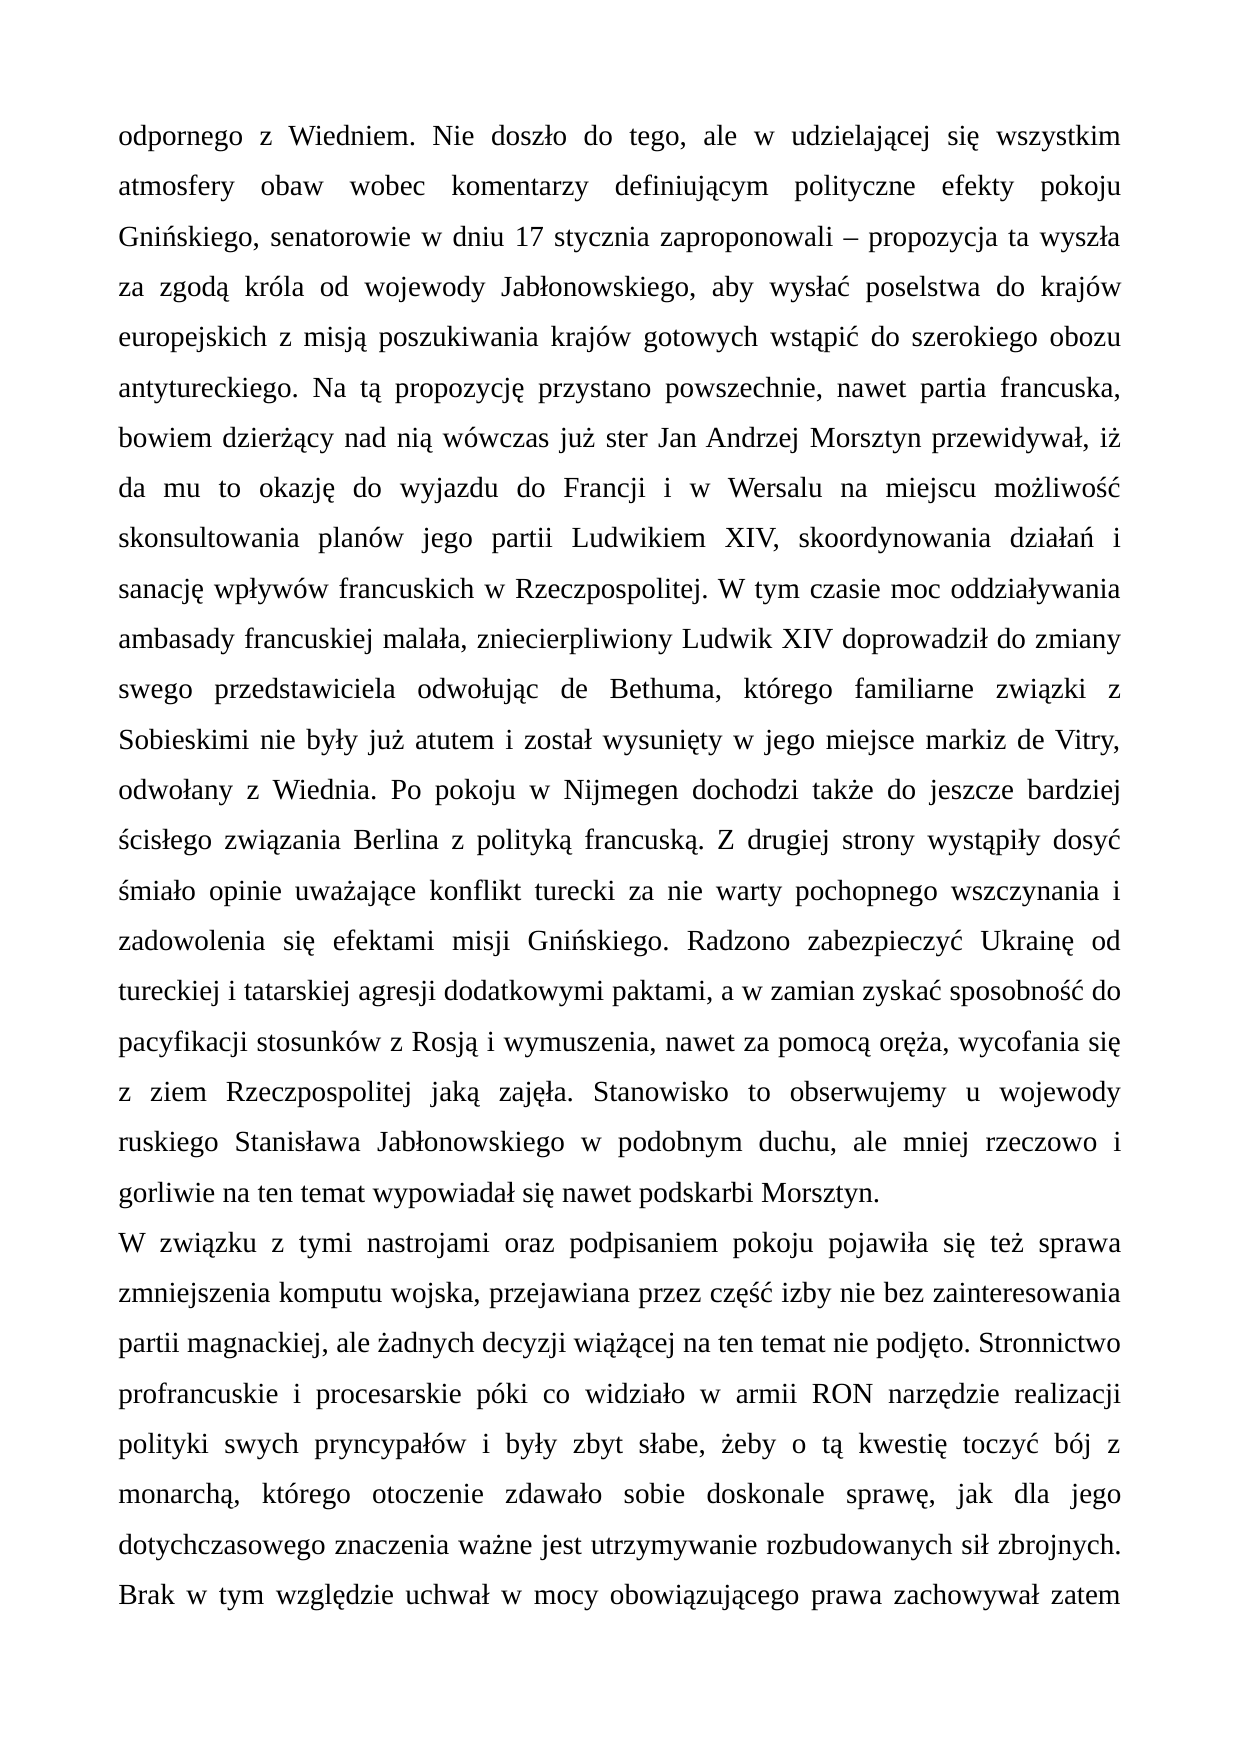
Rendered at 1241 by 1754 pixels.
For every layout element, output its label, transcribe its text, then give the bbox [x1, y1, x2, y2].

text W związku z tymi nastrojami oraz podpisaniem pokoju pojawiła się też sprawa zmniejszenia komputu wojska, przejawiana przez część izby nie bez zainteresowania partii magnackiej, ale żadnych decyzji wiążącej na ten temat nie podjęto. Stronnictwo profrancuskie i procesarskie póki co widziało w armii RON narzędzie realizacji polityki swych pryncypałów i były zbyt słabe, żeby o tą kwestię toczyć bój z monarchą, którego otoczenie zdawało sobie doskonale sprawę, jak dla jego dotychczasowego znaczenia ważne jest utrzymywanie rozbudowanych sił zbrojnych. Brak w tym względzie uchwał w mocy obowiązującego prawa zachowywał zatem [118, 1225, 1122, 1611]
text odpornego z Wiedniem. Nie doszło do tego, ale w udzielającej się wszystkim atmosfery obaw wobec komentarzy definiującym polityczne efekty pokoju Gnińskiego, senatorowie w dniu 17 stycznia zaproponowali – propozycja ta wyszła za zgodą króla od wojewody Jabłonowskiego, aby wysłać poselstwa do krajów europejskich z misją poszukiwania krajów gotowych wstąpić do szerokiego obozu antytureckiego. Na tą propozycję przystano powszechnie, nawet partia francuska, bowiem dzierżący nad nią wówczas już ster Jan Andrzej Morsztyn przewidywał, iż da mu to okazję do wyjazdu do Francji i w Wersalu na miejscu możliwość skonsultowania planów jego partii Ludwikiem XIV, skoordynowania działań i sanację wpływów francuskich w Rzeczpospolitej. W tym czasie moc oddziaływania ambasady francuskiej malała, zniecierpliwiony Ludwik XIV doprowadził do zmiany swego przedstawiciela odwołując de Bethuma, którego familiarne związki z Sobieskimi nie były już atutem i został wysunięty w jego miejsce markiz de Vitry, odwołany z Wiednia. Po pokoju w Nijmegen dochodzi także do jeszcze bardziej ścisłego związania Berlina z polityką francuską. Z drugiej strony wystąpiły dosyć śmiało opinie uważające konflikt turecki za nie warty pochopnego wszczynania i zadowolenia się efektami misji Gnińskiego. Radzono zabezpieczyć Ukrainę od tureckiej i tatarskiej agresji dodatkowymi paktami, a w zamian zyskać sposobność do pacyfikacji stosunków z Rosją i wymuszenia, nawet za pomocą oręża, wycofania się z ziem Rzeczpospolitej jaką zajęła. Stanowisko to obserwujemy u wojewody ruskiego Stanisława Jabłonowskiego w podobnym duchu, ale mniej rzeczowo i gorliwie na ten temat wypowiadał się nawet podskarbi Morsztyn. [118, 118, 1122, 1208]
